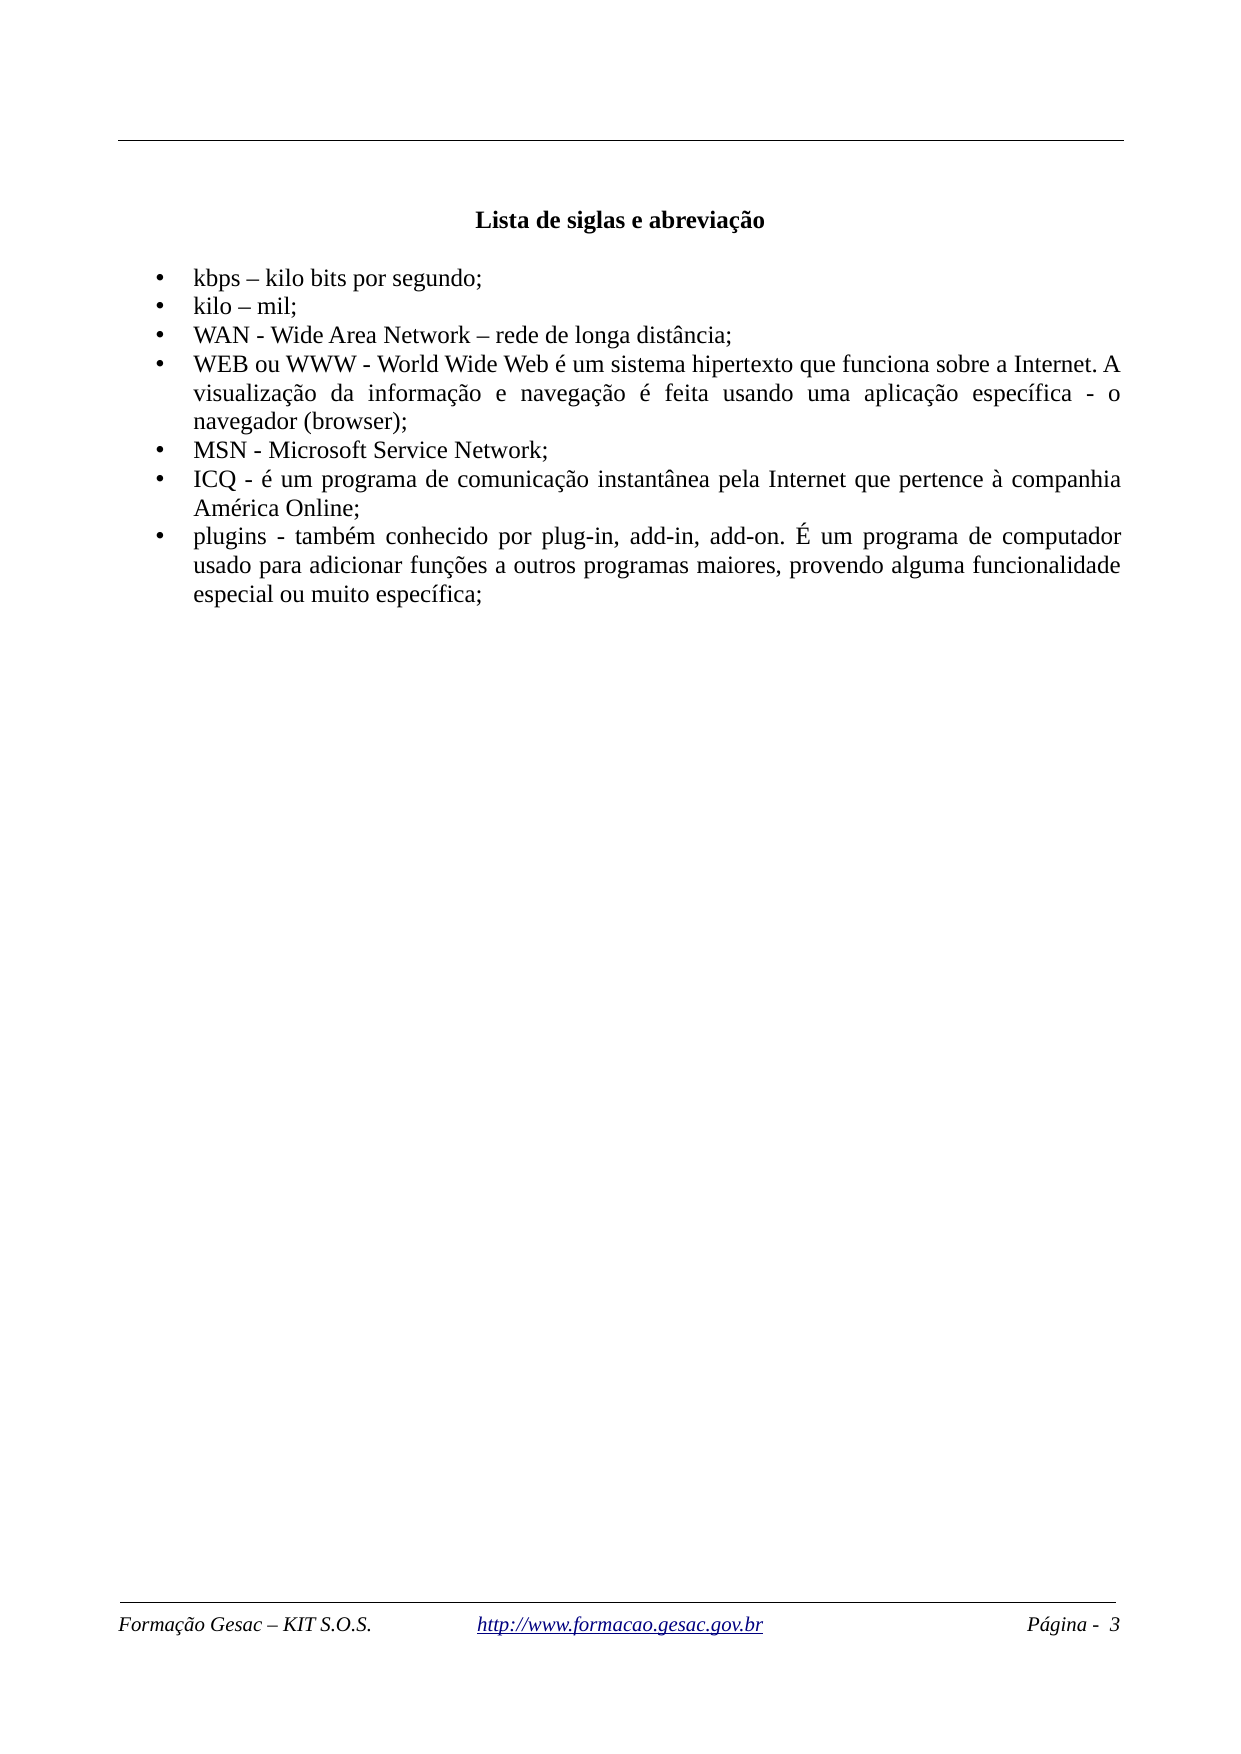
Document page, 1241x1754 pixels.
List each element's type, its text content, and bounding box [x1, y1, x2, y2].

list MSN - Microsoft Service Network; [156, 435, 1122, 464]
list WEB ou WWW - World Wide Web é um sistema hipertexto que funciona sobre a Internet. A visualização da informação e navegação é feita usando uma aplicação específica - o navegador (browser); [156, 349, 1122, 435]
text Lista de siglas e abreviação [118, 205, 1122, 234]
list kilo – mil; [156, 291, 1122, 320]
list WAN - Wide Area Network – rede de longa distância; [156, 320, 1122, 349]
list plugins - também conhecido por plug-in, add-in, add-on. É um programa de computador usado para adicionar funções a outros programas maiores, provendo alguma funcionalidade especial ou muito específica; [156, 521, 1122, 608]
list ICQ - é um programa de comunicação instantânea pela Internet que pertence à companhia América Online; [156, 464, 1122, 521]
list kbps – kilo bits por segundo; [156, 263, 1122, 291]
